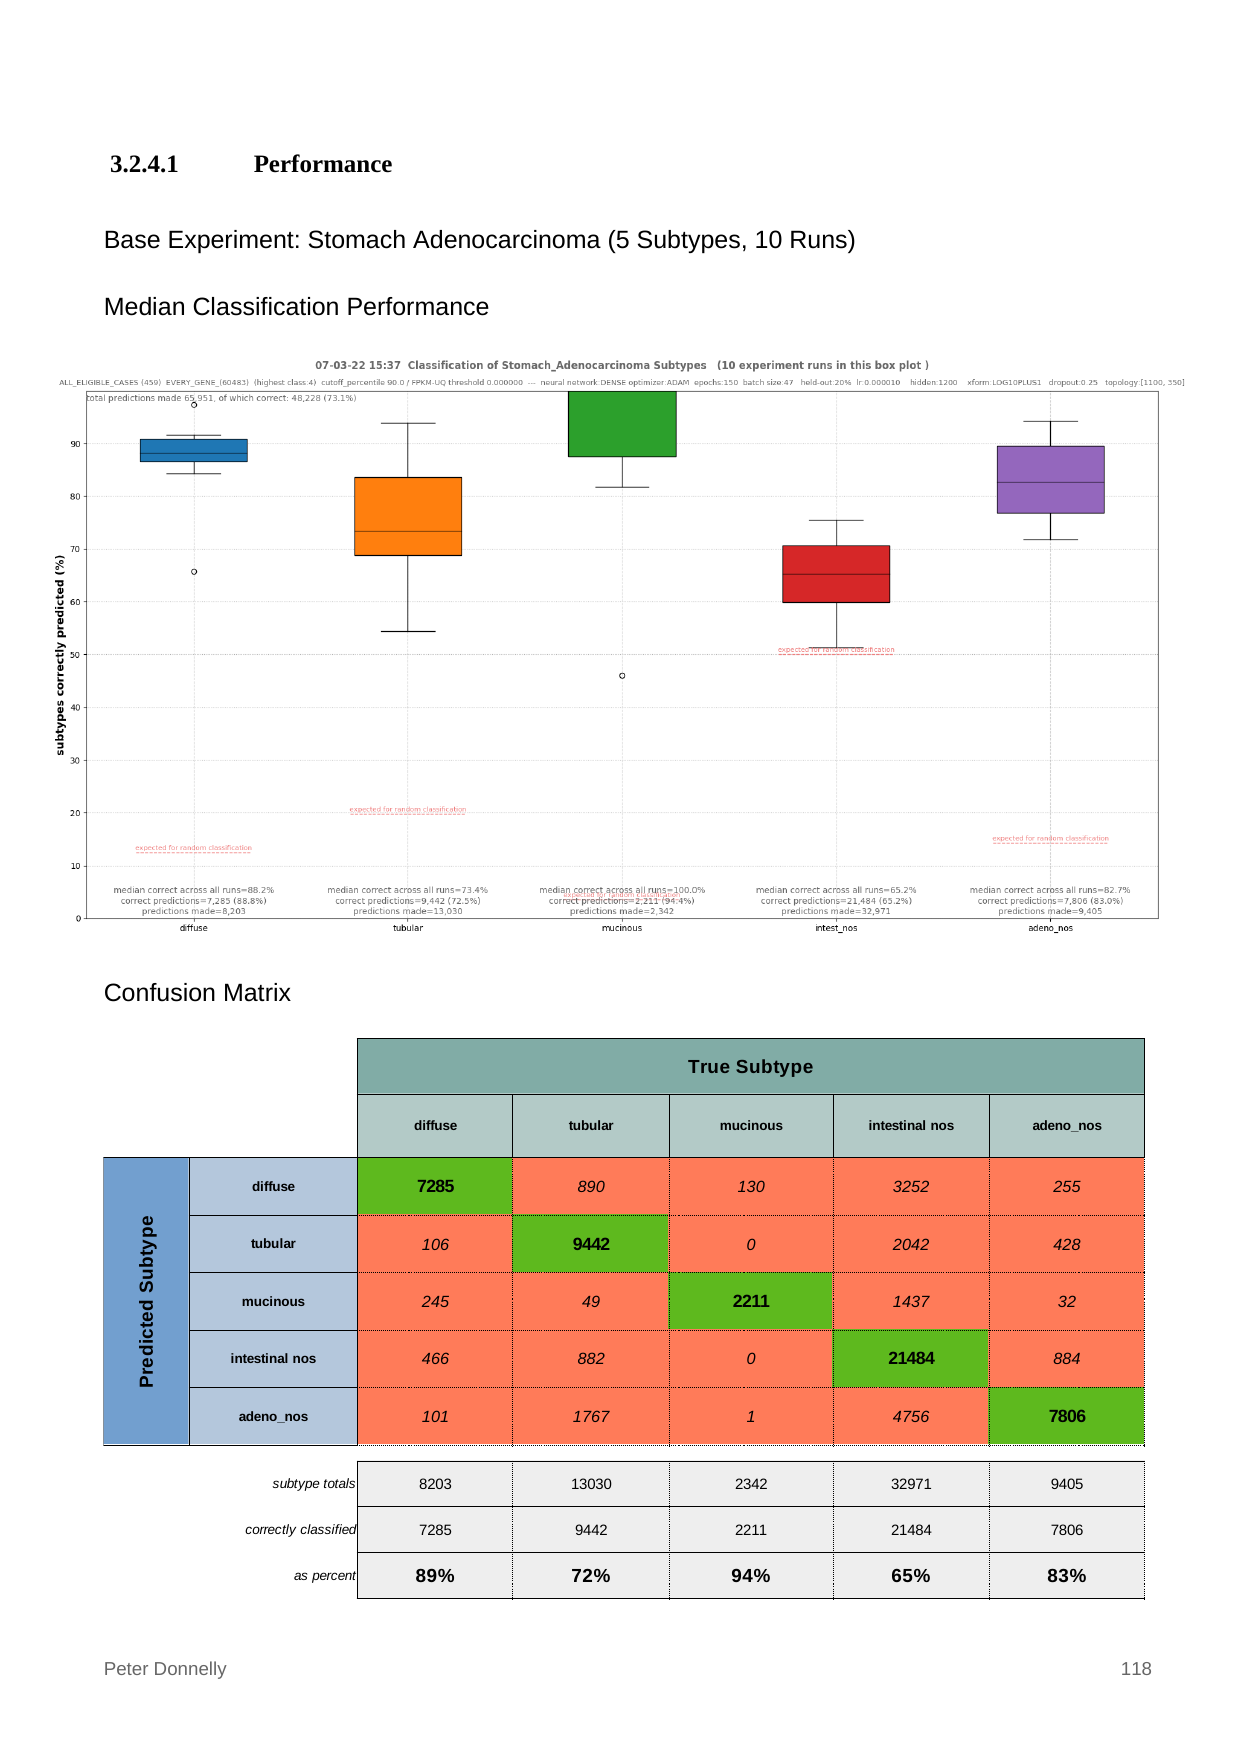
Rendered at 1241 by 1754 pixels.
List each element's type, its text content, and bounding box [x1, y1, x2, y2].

picture [51, 359, 1187, 935]
text [103, 353, 1146, 359]
text Confusion Matrix [103, 935, 1146, 1007]
subtitle Performance [103, 149, 1146, 178]
subtitle Base Experiment: Stomach Adenocarcinoma (5 Subtypes, 10 Runs) [103, 225, 1146, 254]
text Median Classification Performance [103, 292, 1146, 321]
